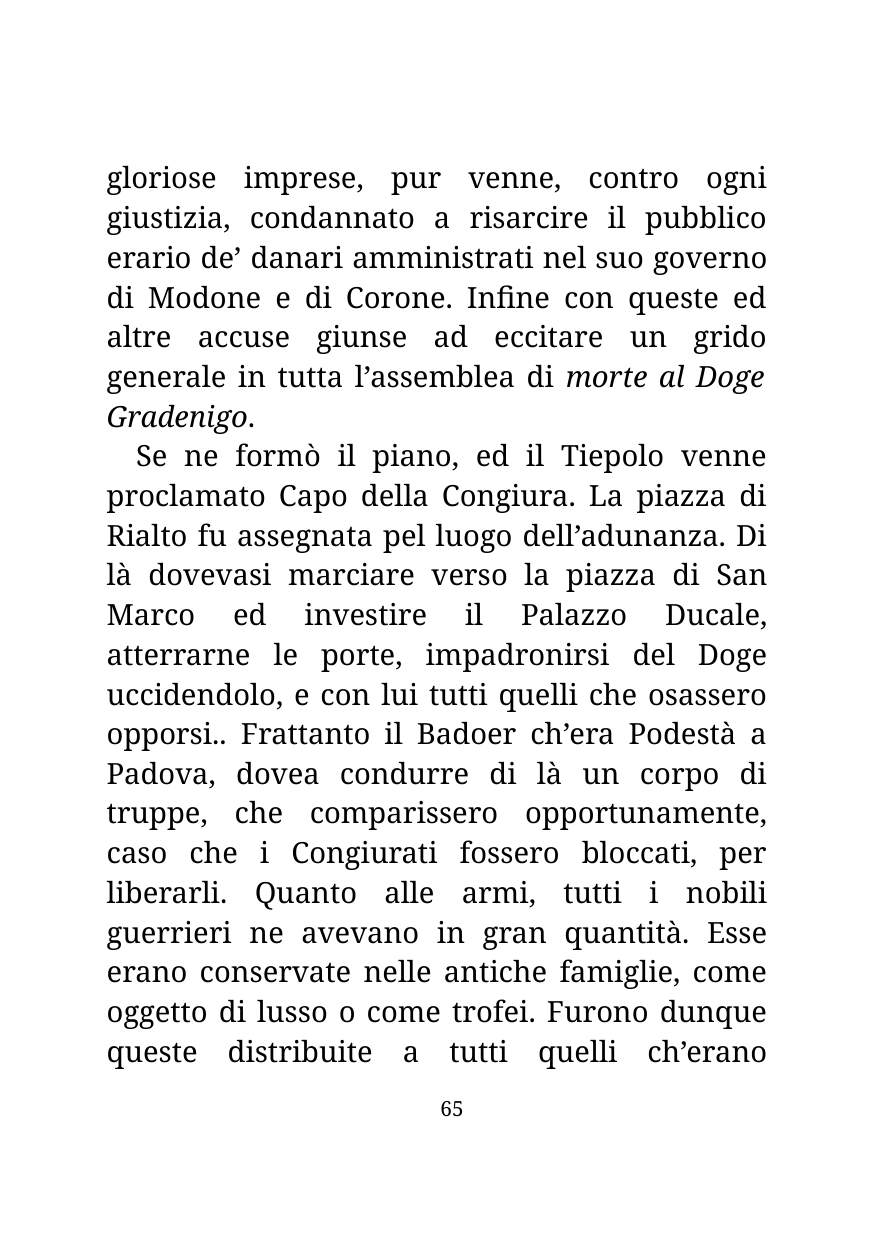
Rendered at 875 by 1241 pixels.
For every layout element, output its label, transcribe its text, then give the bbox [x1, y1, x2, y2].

text Se ne formò il piano, ed il Tiepolo venne proclamato Capo della Congiura. La piazza di Rialto fu assegnata pel luogo dell’adunanza. Di là dovevasi marciare verso la piazza di San Marco ed investire il Palazzo Ducale, atterrarne le porte, impadronirsi del Doge uccidendolo, e con lui tutti quelli che osassero opporsi.. Frattanto il Badoer ch’era Podestà a Padova, dovea condurre di là un corpo di truppe, che comparissero opportunamente, caso che i Congiurati fossero bloccati, per liberarli. Quanto alle armi, tutti i nobili guerrieri ne avevano in gran quantità. Esse erano conservate nelle antiche famiglie, come oggetto di lusso o come trofei. Furono dunque queste distribuite a tutti quelli ch’erano [106, 436, 768, 1071]
text gloriose imprese, pur venne, contro ogni giustizia, condannato a risarcire il pubblico erario de’ danari amministrati nel suo governo di Modone e di Corone. Infine con queste ed altre accuse giunse ad eccitare un grido generale in tutta l’assemblea di morte al Doge Gradenigo. [106, 158, 768, 436]
